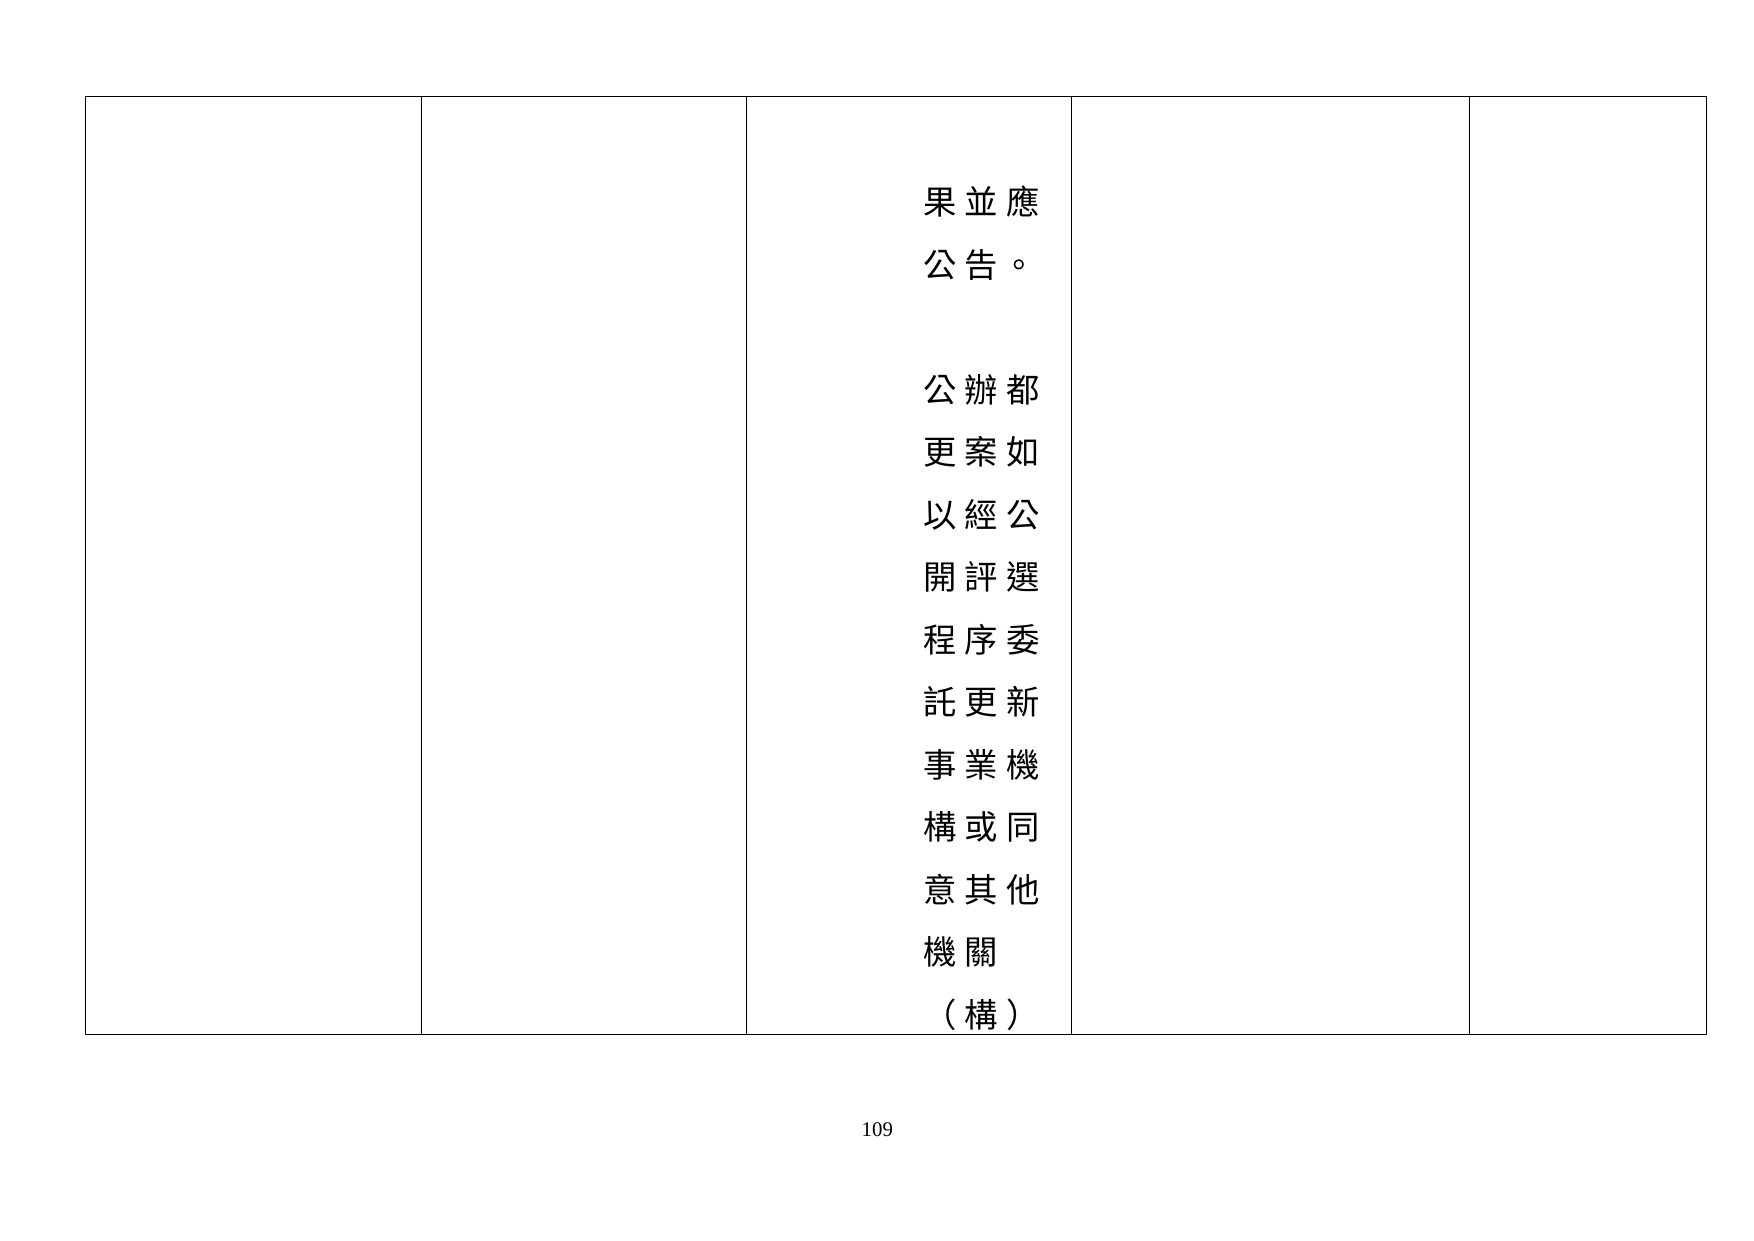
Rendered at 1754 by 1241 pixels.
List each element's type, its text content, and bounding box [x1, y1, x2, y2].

table_cell [86, 97, 421, 1033]
table_cell [422, 97, 746, 1033]
table_cell [1470, 97, 1706, 1033]
table_cell [1072, 97, 1469, 1033]
table_cell 果並應公告。 公辦都更案如以經公開評選程序委託更新事業機構或同意其他機關（構） [747, 97, 1071, 1033]
